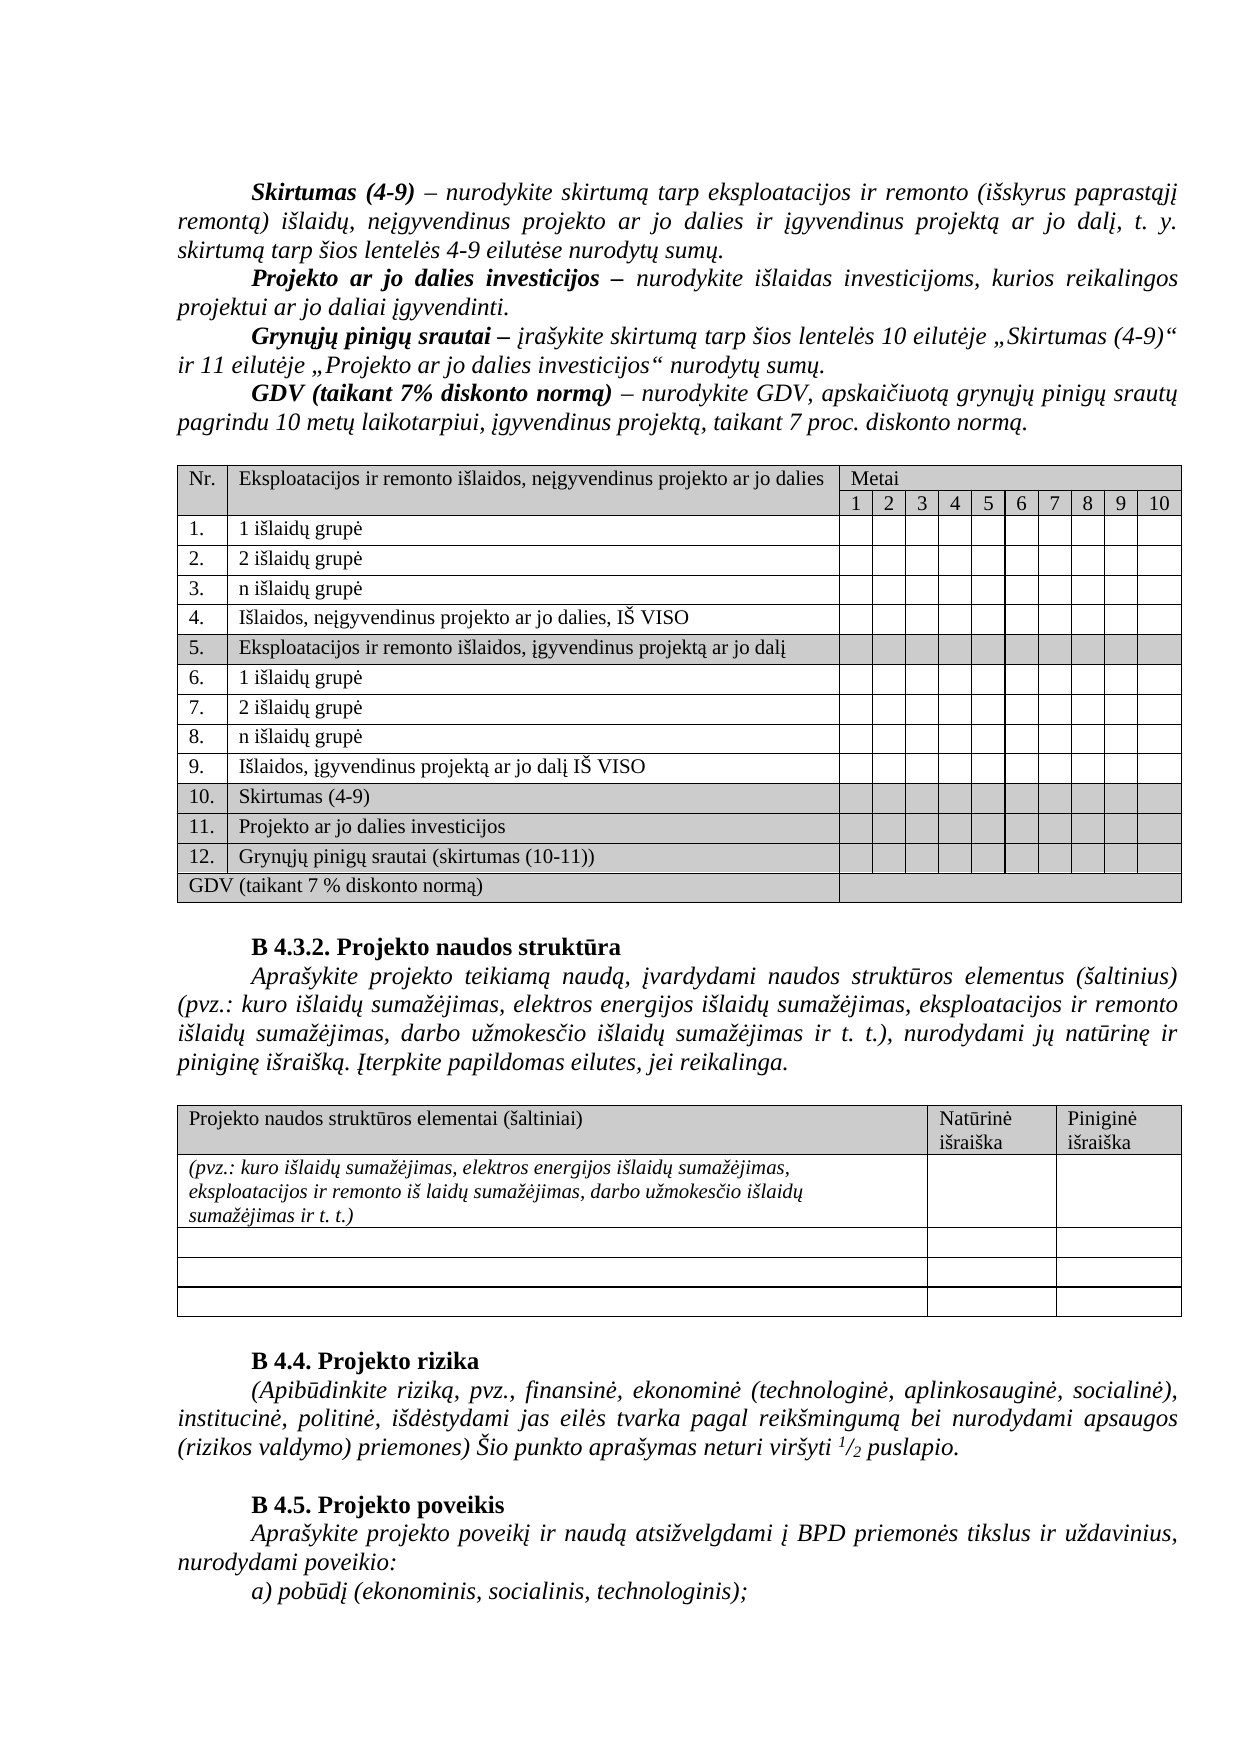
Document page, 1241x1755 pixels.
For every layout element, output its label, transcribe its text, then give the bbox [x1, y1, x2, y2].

table_header Eksploatacijos ir remonto išlaidos, neįgyvendinus projekto ar jo dalies [228, 466, 839, 515]
table_cell [873, 844, 905, 872]
table_cell [840, 665, 872, 694]
table_cell [1057, 1258, 1181, 1286]
table_cell Išlaidos, įgyvendinus projektą ar jo dalį IŠ VISO [228, 754, 839, 783]
table_cell (pvz.: kuro išlaidų sumažėjimas, elektros energijos išlaidų sumažėjimas, eksploatacijos ir remonto iš laidų sumažėjimas, darbo užmokesčio išlaidų sumažėjimas ir t. t.) [178, 1155, 927, 1227]
text B 4.3.2. Projekto naudos struktūra [177, 932, 1181, 961]
table_cell [840, 576, 872, 604]
table_cell [1072, 665, 1104, 694]
table_cell [906, 695, 938, 723]
table_cell [1138, 754, 1181, 783]
table_cell [840, 814, 872, 843]
table_cell [1057, 1288, 1181, 1316]
table_cell [1039, 635, 1071, 664]
table_cell [1006, 695, 1038, 723]
text (Apibūdinkite riziką, pvz., finansinė, ekonominė (technologinė, aplinkosauginė, socialinė), institucinė, politinė, išdėstydami jas eilės tvarka pagal reikšmingumą bei nurodydami apsaugos (rizikos valdymo) priemones) Šio punkto aprašymas neturi viršyti 1/2 puslapio. [177, 1375, 1181, 1461]
table_cell [1072, 635, 1104, 664]
table_cell [1039, 605, 1071, 634]
table_cell [873, 725, 905, 753]
text Aprašykite projekto poveikį ir naudą atsižvelgdami į BPD priemonės tikslus ir uždavinius, nurodydami poveikio: [177, 1518, 1181, 1576]
table_cell [906, 516, 938, 545]
table_cell [873, 576, 905, 604]
table_cell [1039, 695, 1071, 723]
table_cell [1072, 576, 1104, 604]
text Grynųjų pinigų srautai – įrašykite skirtumą tarp šios lentelės 10 eilutėje „Skirtumas (4-9)“ ir 11 eilutėje „Projekto ar jo dalies investicijos“ nurodytų sumų. [177, 321, 1181, 378]
table_cell [1039, 516, 1071, 545]
text GDV (taikant 7% diskonto normą) – nurodykite GDV, apskaičiuotą grynųjų pinigų srautų pagrindu 10 metų laikotarpiui, įgyvendinus projektą, taikant 7 proc. diskonto normą. [177, 378, 1181, 436]
table_cell [939, 814, 971, 843]
text a) pobūdį (ekonominis, socialinis, technologinis); [177, 1576, 1181, 1605]
table_cell [972, 814, 1004, 843]
table_cell [939, 635, 971, 664]
table_cell [1105, 665, 1137, 694]
table_cell [1105, 605, 1137, 634]
table_cell 1 išlaidų grupė [228, 516, 839, 545]
table_cell 1. [178, 516, 227, 545]
table_cell [939, 784, 971, 813]
table_cell [1138, 725, 1181, 753]
table_cell [1105, 725, 1137, 753]
table_cell [1039, 754, 1071, 783]
table_cell Grynųjų pinigų srautai (skirtumas (10-11)) [228, 844, 839, 872]
table_cell [972, 546, 1004, 574]
table_cell [1138, 665, 1181, 694]
table_cell [972, 635, 1004, 664]
table_cell 5 [972, 491, 1004, 515]
table_cell [1138, 844, 1181, 872]
table_cell [972, 695, 1004, 723]
table_cell [840, 844, 872, 872]
table_cell [939, 665, 971, 694]
table_cell [1072, 754, 1104, 783]
table_cell 4 [939, 491, 971, 515]
table_cell [1039, 844, 1071, 872]
table_cell [840, 546, 872, 574]
table_cell [840, 635, 872, 664]
table_cell 12. [178, 844, 227, 872]
table_cell [972, 576, 1004, 604]
table_cell [1006, 725, 1038, 753]
table_header Nr. [178, 466, 227, 515]
table_cell [1072, 784, 1104, 813]
table_cell Išlaidos, neįgyvendinus projekto ar jo dalies, IŠ VISO [228, 605, 839, 634]
table_cell [1072, 605, 1104, 634]
table_cell [1057, 1155, 1181, 1227]
table_cell 2 išlaidų grupė [228, 695, 839, 723]
table_cell [1006, 665, 1038, 694]
table_cell [1138, 605, 1181, 634]
table_cell Skirtumas (4-9) [228, 784, 839, 813]
table_cell [1138, 695, 1181, 723]
table_cell 2. [178, 546, 227, 574]
table_cell [873, 695, 905, 723]
table_cell [1105, 516, 1137, 545]
table_cell [873, 546, 905, 574]
table_cell [906, 754, 938, 783]
table_cell [840, 725, 872, 753]
table_cell [1039, 576, 1071, 604]
text Aprašykite projekto teikiamą naudą, įvardydami naudos struktūros elementus (šaltinius) (pvz.: kuro išlaidų sumažėjimas, elektros energijos išlaidų sumažėjimas, eksploatacijos ir remonto išlaidų sumažėjimas, darbo užmokesčio išlaidų sumažėjimas ir t. t.), nurodydami jų natūrinę ir piniginę išraišką. Įterpkite papildomas eilutes, jei reikalinga. [177, 961, 1181, 1076]
text B 4.4. Projekto rizika [177, 1346, 1181, 1375]
table_cell [1105, 814, 1137, 843]
table_cell [1105, 695, 1137, 723]
table_header Natūrinė išraiška [928, 1106, 1056, 1154]
table_cell [1072, 516, 1104, 545]
table_cell 8 [1072, 491, 1104, 515]
table_cell n išlaidų grupė [228, 725, 839, 753]
table_header Piniginė išraiška [1057, 1106, 1181, 1154]
table_cell [840, 516, 872, 545]
table_cell [972, 516, 1004, 545]
table_cell [1039, 814, 1071, 843]
table_cell [840, 605, 872, 634]
table_cell [928, 1288, 1056, 1316]
table_cell [972, 605, 1004, 634]
table_cell [1039, 725, 1071, 753]
table_cell [840, 784, 872, 813]
table_cell [1138, 516, 1181, 545]
table_cell [873, 635, 905, 664]
table_cell 7 [1039, 491, 1071, 515]
table_cell [928, 1228, 1056, 1257]
table_cell [1105, 635, 1137, 664]
table_cell [1006, 605, 1038, 634]
table_cell 9 [1105, 491, 1137, 515]
table_cell [1006, 754, 1038, 783]
table_cell [873, 784, 905, 813]
table_cell [1072, 695, 1104, 723]
table_cell [1105, 844, 1137, 872]
table_cell [1006, 546, 1038, 574]
table_cell [873, 814, 905, 843]
table_cell [178, 1258, 927, 1286]
table_cell [939, 754, 971, 783]
table_cell [1006, 784, 1038, 813]
text B 4.5. Projekto poveikis [177, 1490, 1181, 1518]
table_cell [1039, 546, 1071, 574]
table_cell [1039, 784, 1071, 813]
table_cell 6. [178, 665, 227, 694]
table_cell [906, 605, 938, 634]
table_cell [1006, 814, 1038, 843]
table_cell [939, 546, 971, 574]
table_cell 2 išlaidų grupė [228, 546, 839, 574]
table_cell [1006, 576, 1038, 604]
table_cell 9. [178, 754, 227, 783]
table_cell 2 [873, 491, 905, 515]
table_cell [939, 695, 971, 723]
table_cell [1138, 546, 1181, 574]
table_cell [928, 1155, 1056, 1227]
table_cell [1039, 665, 1071, 694]
text Skirtumas (4-9) – nurodykite skirtumą tarp eksploatacijos ir remonto (išskyrus paprastąjį remontą) išlaidų, neįgyvendinus projekto ar jo dalies ir įgyvendinus projektą ar jo dalį, t. y. skirtumą tarp šios lentelės 4-9 eilutėse nurodytų sumų. [177, 177, 1181, 263]
table_cell n išlaidų grupė [228, 576, 839, 604]
table_cell [906, 844, 938, 872]
table_cell [1006, 635, 1038, 664]
table_cell [906, 784, 938, 813]
table_cell [1057, 1228, 1181, 1257]
table_cell [1072, 725, 1104, 753]
table_cell [873, 605, 905, 634]
text Projekto ar jo dalies investicijos – nurodykite išlaidas investicijoms, kurios reikalingos projektui ar jo daliai įgyvendinti. [177, 263, 1181, 321]
table_cell [1006, 516, 1038, 545]
table_cell GDV (taikant 7 % diskonto normą) [178, 874, 839, 902]
table_cell [1006, 844, 1038, 872]
table_cell 3. [178, 576, 227, 604]
table_cell [906, 814, 938, 843]
table_cell Eksploatacijos ir remonto išlaidos, įgyvendinus projektą ar jo dalį [228, 635, 839, 664]
table_cell [939, 576, 971, 604]
table_cell [178, 1228, 927, 1257]
table_cell 1 išlaidų grupė [228, 665, 839, 694]
table_cell [972, 754, 1004, 783]
table_cell [906, 665, 938, 694]
table_cell [939, 516, 971, 545]
table_cell [1138, 814, 1181, 843]
table_cell [1105, 754, 1137, 783]
table_cell [1105, 576, 1137, 604]
table_cell [972, 665, 1004, 694]
table_cell [1138, 784, 1181, 813]
table_cell 10. [178, 784, 227, 813]
table_cell [906, 576, 938, 604]
table_cell [939, 605, 971, 634]
table_cell [873, 516, 905, 545]
table_cell [873, 665, 905, 694]
table_cell [178, 1288, 927, 1316]
table_cell [840, 695, 872, 723]
table_cell [972, 725, 1004, 753]
table_cell [906, 635, 938, 664]
table_cell [906, 546, 938, 574]
table_cell 7. [178, 695, 227, 723]
table_cell 4. [178, 605, 227, 634]
table_cell 3 [906, 491, 938, 515]
table_cell [1105, 546, 1137, 574]
table_cell [1138, 576, 1181, 604]
table_cell 5. [178, 635, 227, 664]
table_cell [1072, 844, 1104, 872]
table_cell 10 [1138, 491, 1181, 515]
table_cell 1 [840, 491, 872, 515]
table_cell [840, 754, 872, 783]
table_cell [972, 844, 1004, 872]
table_cell [939, 844, 971, 872]
table_cell [939, 725, 971, 753]
table_header Metai [840, 466, 1181, 490]
table_cell 8. [178, 725, 227, 753]
table_cell [840, 874, 1181, 902]
table_cell [906, 725, 938, 753]
table_header Projekto naudos struktūros elementai (šaltiniai) [178, 1106, 927, 1154]
table_cell 6 [1006, 491, 1038, 515]
table_cell [1072, 814, 1104, 843]
table_cell [873, 754, 905, 783]
table_cell Projekto ar jo dalies investicijos [228, 814, 839, 843]
table_cell 11. [178, 814, 227, 843]
table_cell [1138, 635, 1181, 664]
table_cell [1072, 546, 1104, 574]
table_cell [928, 1258, 1056, 1286]
table_cell [1105, 784, 1137, 813]
table_cell [972, 784, 1004, 813]
